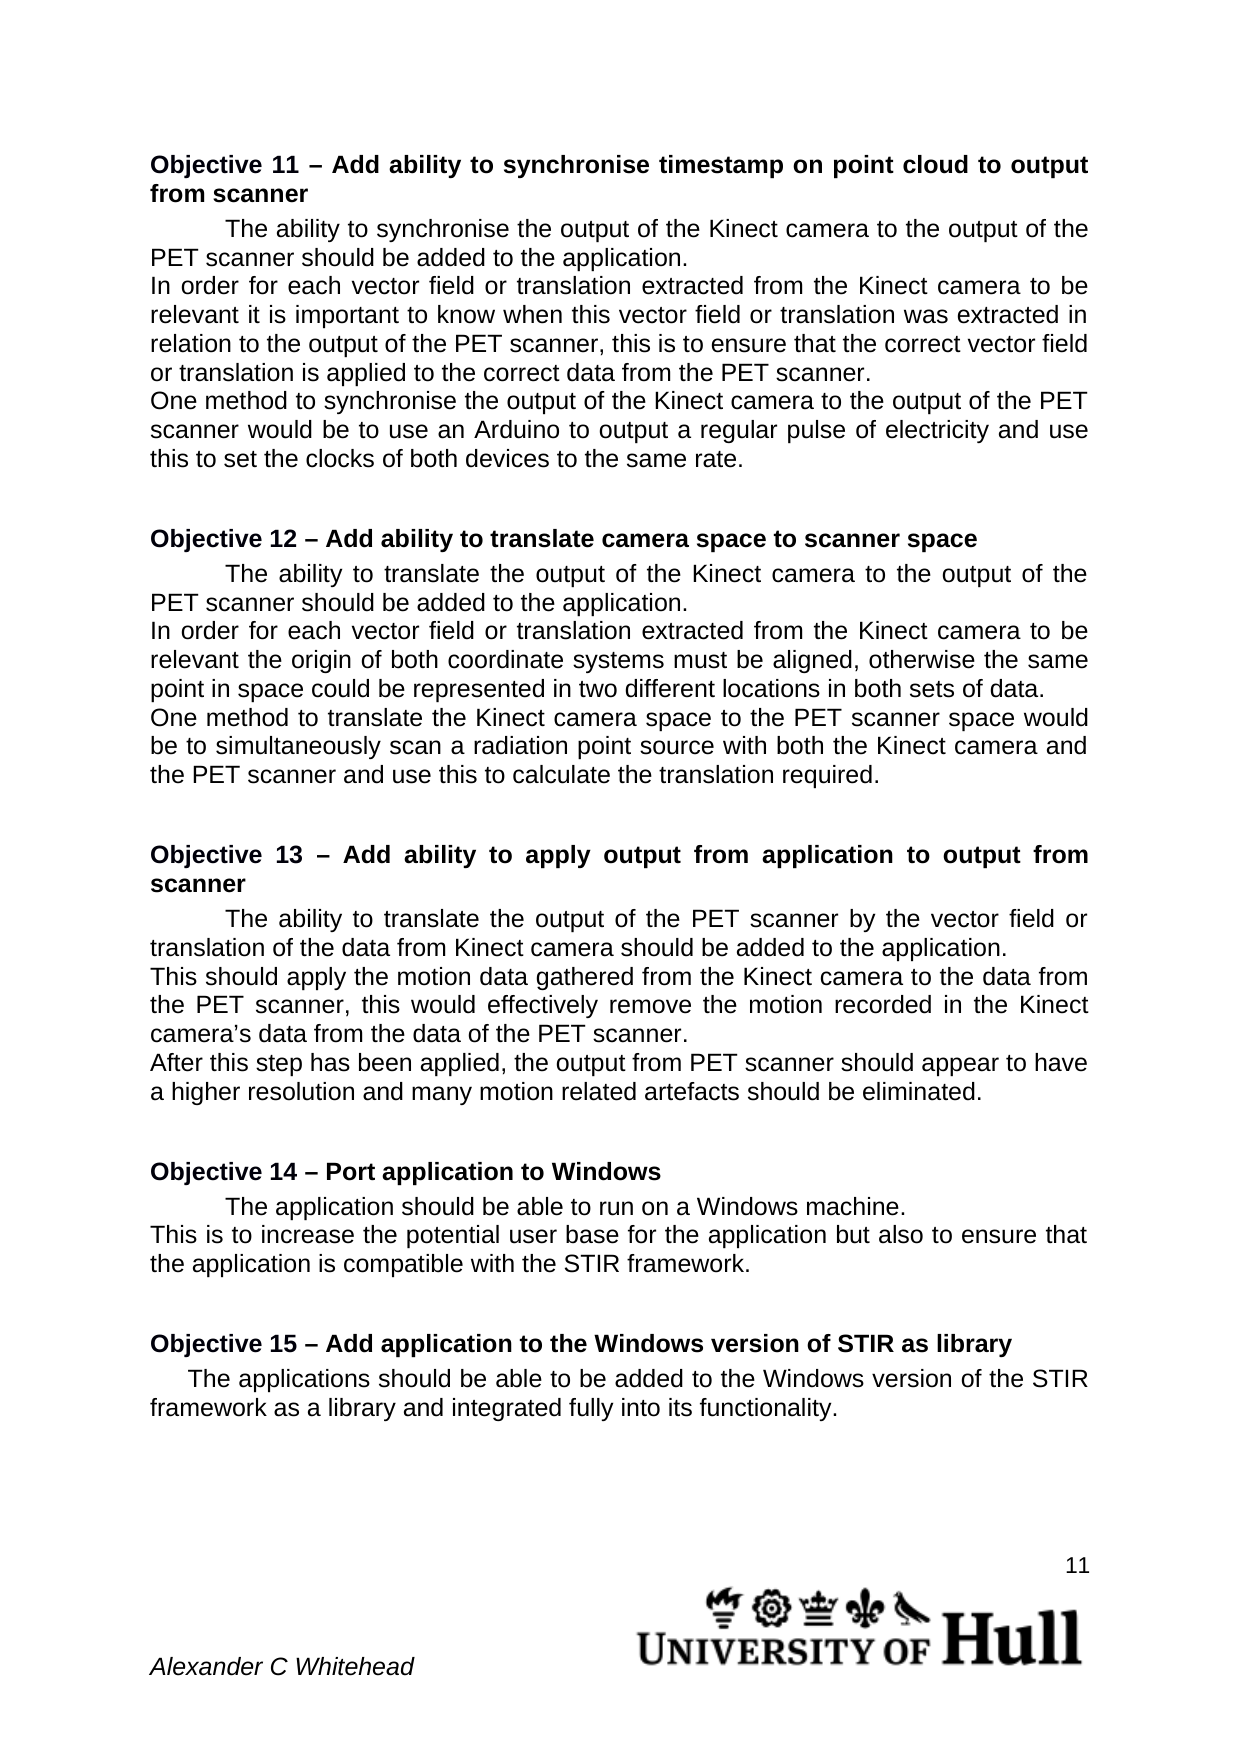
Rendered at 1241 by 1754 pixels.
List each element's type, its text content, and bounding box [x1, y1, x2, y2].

text One method to synchronise the output of the Kinect camera to the output of the PET scanner would be to use an Arduino to output a regular pulse of electricity and use this to set the clocks of both devices to the same rate. [150, 386, 1090, 472]
subtitle Objective 14 – Port application to Windows [150, 1157, 1090, 1185]
text The ability to translate the output of the Kinect camera to the output of the PET scanner should be added to the application. [150, 559, 1090, 616]
text One method to translate the Kinect camera space to the PET scanner space would be to simultaneously scan a radiation point source with both the Kinect camera and the PET scanner and use this to calculate the translation required. [150, 703, 1090, 789]
subtitle Objective 11 – Add ability to synchronise timestamp on point cloud to output from scanner [150, 150, 1090, 207]
picture [630, 1578, 1091, 1675]
subtitle Objective 13 – Add ability to apply output from application to output from scanner [150, 840, 1090, 898]
text The applications should be able to be added to the Windows version of the STIR framework as a library and integrated fully into its functionality. [150, 1364, 1090, 1422]
text In order for each vector field or translation extracted from the Kinect camera to be relevant it is important to know when this vector field or translation was extracted in relation to the output of the PET scanner, this is to ensure that the correct vector field or translation is applied to the correct data from the PET scanner. [150, 271, 1090, 386]
text The ability to translate the output of the PET scanner by the vector field or translation of the data from Kinect camera should be added to the application. [150, 904, 1090, 961]
text The ability to synchronise the output of the Kinect camera to the output of the PET scanner should be added to the application. [150, 214, 1090, 271]
text After this step has been applied, the output from PET scanner should appear to have a higher resolution and many motion related artefacts should be eliminated. [150, 1048, 1090, 1105]
text This is to increase the potential user base for the application but also to ensure that the application is compatible with the STIR framework. [150, 1220, 1090, 1278]
text In order for each vector field or translation extracted from the Kinect camera to be relevant the origin of both coordinate systems must be aligned, otherwise the same point in space could be represented in two different locations in both sets of data. [150, 616, 1090, 703]
subtitle Objective 15 – Add application to the Windows version of STIR as library [150, 1329, 1090, 1358]
subtitle Objective 12 – Add ability to translate camera space to scanner space [150, 524, 1090, 553]
text The application should be able to run on a Windows machine. [150, 1192, 1090, 1220]
text This should apply the motion data gathered from the Kinect camera to the data from the PET scanner, this would effectively remove the motion recorded in the Kinect camera’s data from the data of the PET scanner. [150, 961, 1090, 1048]
